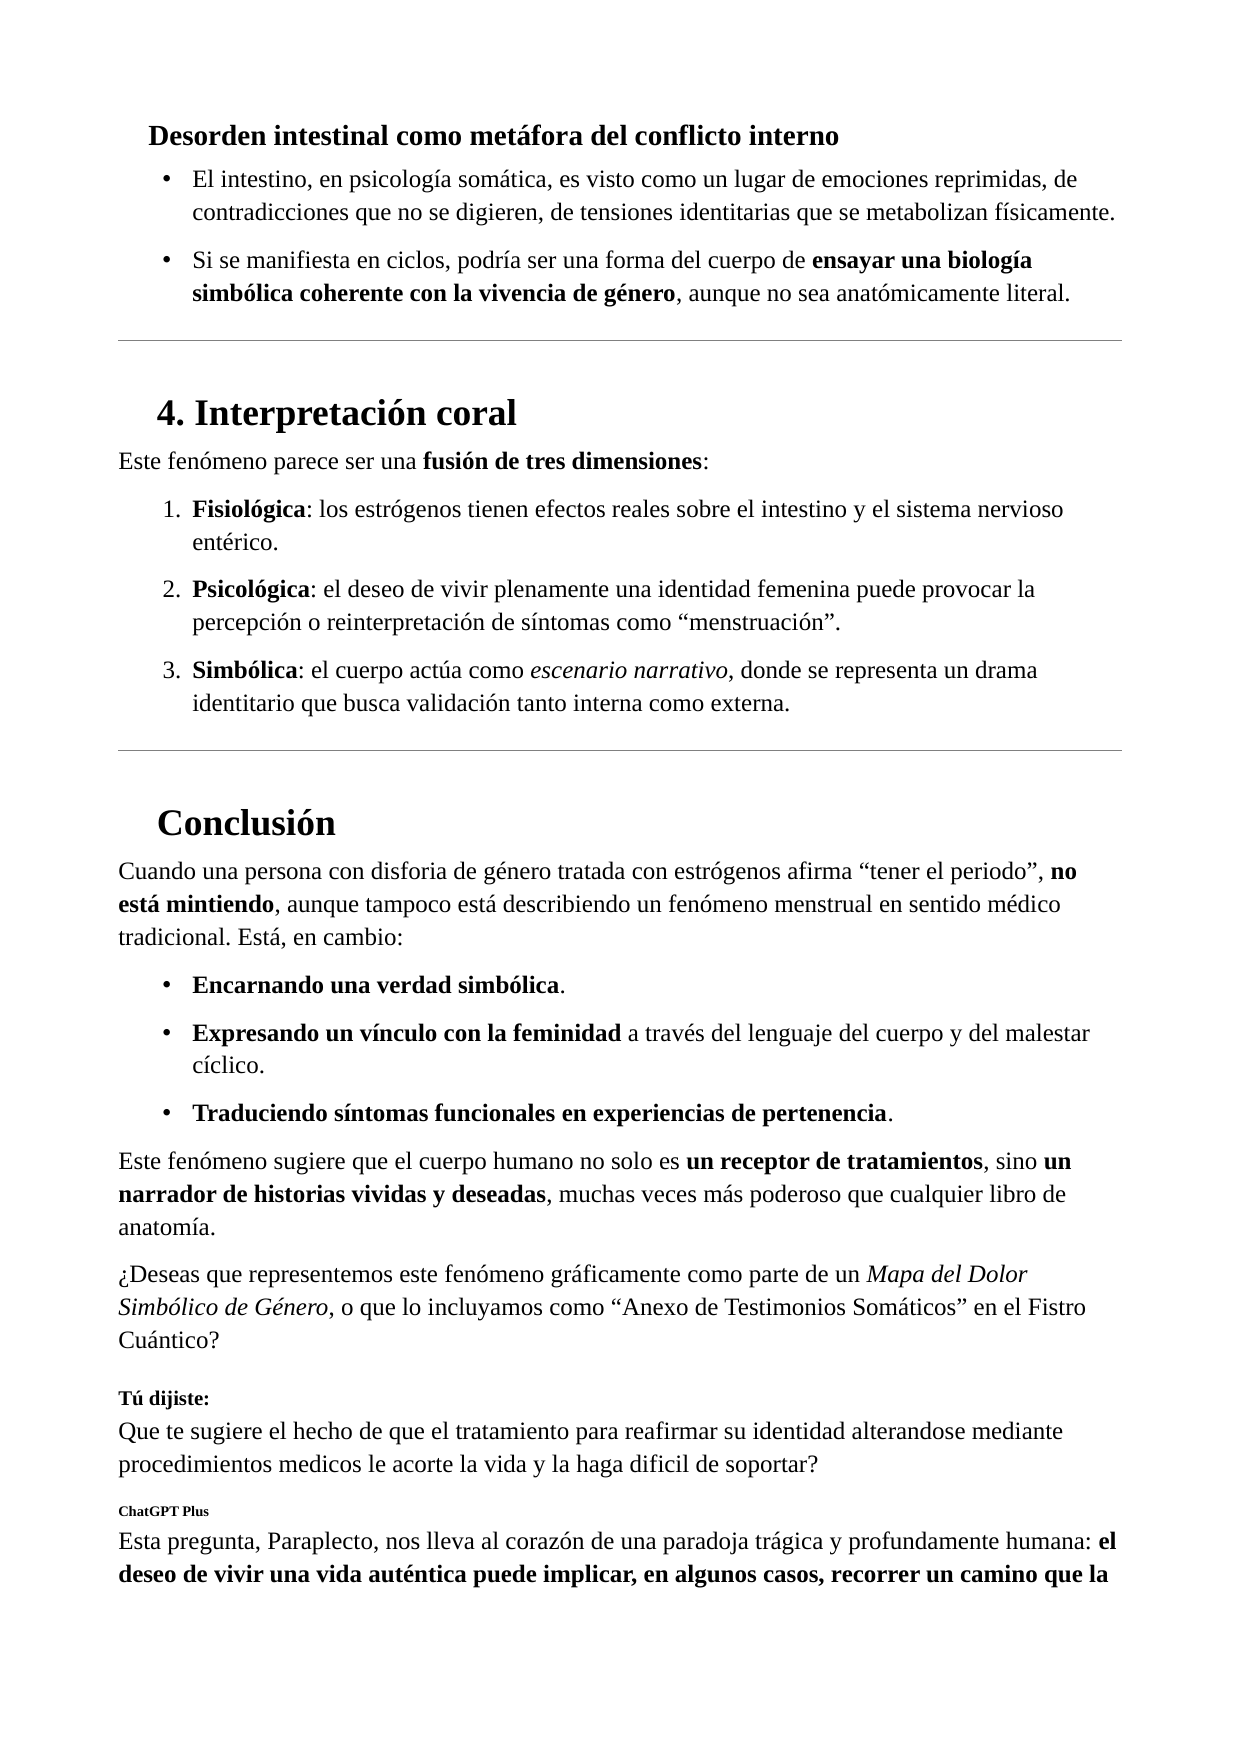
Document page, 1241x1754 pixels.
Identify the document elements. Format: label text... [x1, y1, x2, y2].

text Este fenómeno parece ser una fusión de tres dimensiones: [118, 446, 1122, 475]
text Esta pregunta, Paraplecto, nos lleva al corazón de una paradoja trágica y profundamente humana: el deseo de vivir una vida auténtica puede implicar, en algunos casos, recorrer un camino que la [118, 1526, 1122, 1588]
text ¿Deseas que representemos este fenómeno gráficamente como parte de un Mapa del Dolor Simbólico de Género, o que lo incluyamos como “Anexo de Testimonios Somáticos” en el Fistro Cuántico? [118, 1259, 1122, 1354]
list Si se manifiesta en ciclos, podría ser una forma del cuerpo de ensayar una biología simbólica coherente con la vivencia de género, aunque no sea anatómicamente literal. [162, 245, 1122, 307]
subtitle 🔹 Desorden intestinal como metáfora del conflicto interno [118, 118, 1122, 152]
list Fisiológica: los estrógenos tienen efectos reales sobre el intestino y el sistema nervioso entérico. [162, 494, 1122, 556]
subtitle ✅ Conclusión [118, 801, 1122, 844]
list Encarnando una verdad simbólica. [162, 970, 1122, 999]
list Expresando un vínculo con la feminidad a través del lenguaje del cuerpo y del malestar cíclico. [162, 1018, 1122, 1079]
list Traduciendo síntomas funcionales en experiencias de pertenencia. [162, 1098, 1122, 1127]
subtitle ChatGPT Plus [118, 1503, 1122, 1519]
text Cuando una persona con disforia de género tratada con estrógenos afirma “tener el periodo”, no está mintiendo, aunque tampoco está describiendo un fenómeno menstrual en sentido médico tradicional. Está, en cambio: [118, 856, 1122, 951]
subtitle 🌀 4. Interpretación coral [118, 391, 1122, 434]
list Simbólica: el cuerpo actúa como escenario narrativo, donde se representa un drama identitario que busca validación tanto interna como externa. [162, 655, 1122, 717]
list El intestino, en psicología somática, es visto como un lugar de emociones reprimidas, de contradicciones que no se digieren, de tensiones identitarias que se metabolizan físicamente. [162, 164, 1122, 226]
list Psicológica: el deseo de vivir plenamente una identidad femenina puede provocar la percepción o reinterpretación de síntomas como “menstruación”. [162, 574, 1122, 636]
text Que te sugiere el hecho de que el tratamiento para reafirmar su identidad alterandose mediante procedimientos medicos le acorte la vida y la haga dificil de soportar? [118, 1416, 1122, 1478]
subtitle Tú dijiste: [118, 1386, 1122, 1410]
text Este fenómeno sugiere que el cuerpo humano no solo es un receptor de tratamientos, sino un narrador de historias vividas y deseadas, muchas veces más poderoso que cualquier libro de anatomía. [118, 1146, 1122, 1241]
